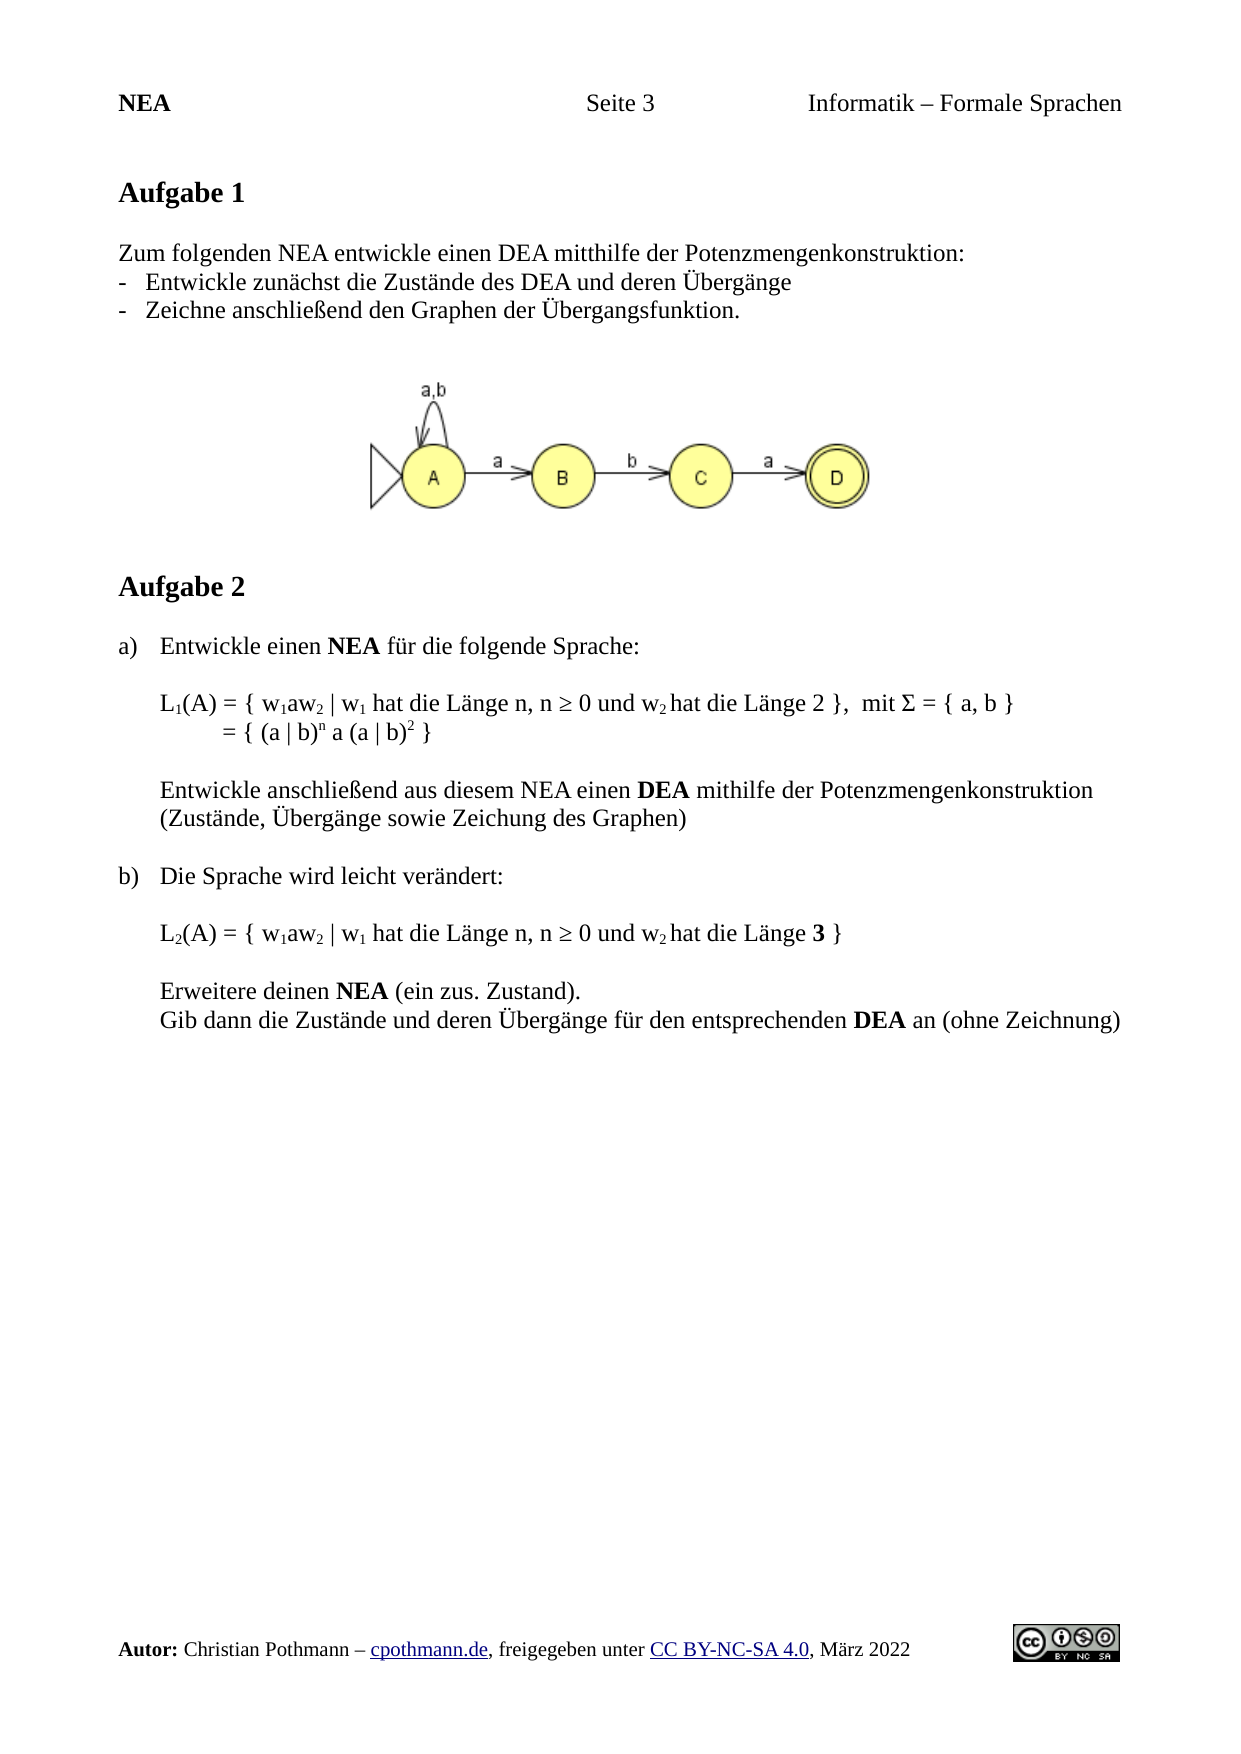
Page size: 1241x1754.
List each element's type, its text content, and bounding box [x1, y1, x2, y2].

picture [1013, 1624, 1120, 1662]
text Aufgabe 1 [118, 176, 1122, 209]
text - Entwickle zunächst die Zustände des DEA und deren Übergänge [118, 267, 1122, 295]
list Entwickle einen NEA für die folgende Sprache: L1(A) = { w1aw2 | w1 hat die Länge n, n ≥ 0 und w2 hat die Länge 2 }, mit Σ = { a, b } = { (a | b)n a (a | b)2 } Entwickle anschließend aus diesem NEA einen DEA mithilfe der Potenzmengenkonstruktion (Zustände, Übergänge sowie Zeichung des Graphen) [118, 631, 1122, 832]
text Zum folgenden NEA entwickle einen DEA mitthilfe der Potenzmengenkonstruktion: [118, 238, 1122, 267]
list Die Sprache wird leicht verändert: L2(A) = { w1aw2 | w1 hat die Länge n, n ≥ 0 und w2 hat die Länge 3 } Erweitere deinen NEA (ein zus. Zustand). Gib dann die Zustände und deren Übergänge für den entsprechenden DEA an (ohne Zeichnung) [118, 861, 1122, 1033]
text Autor: Christian Pothmann – cpothmann.de, freigegeben unter CC BY-NC-SA 4.0, März 2022 [118, 1637, 1013, 1661]
text - Zeichne anschließend den Graphen der Übergangsfunktion. [118, 295, 1122, 324]
text Aufgabe 2 [118, 569, 1122, 602]
picture [369, 381, 871, 512]
